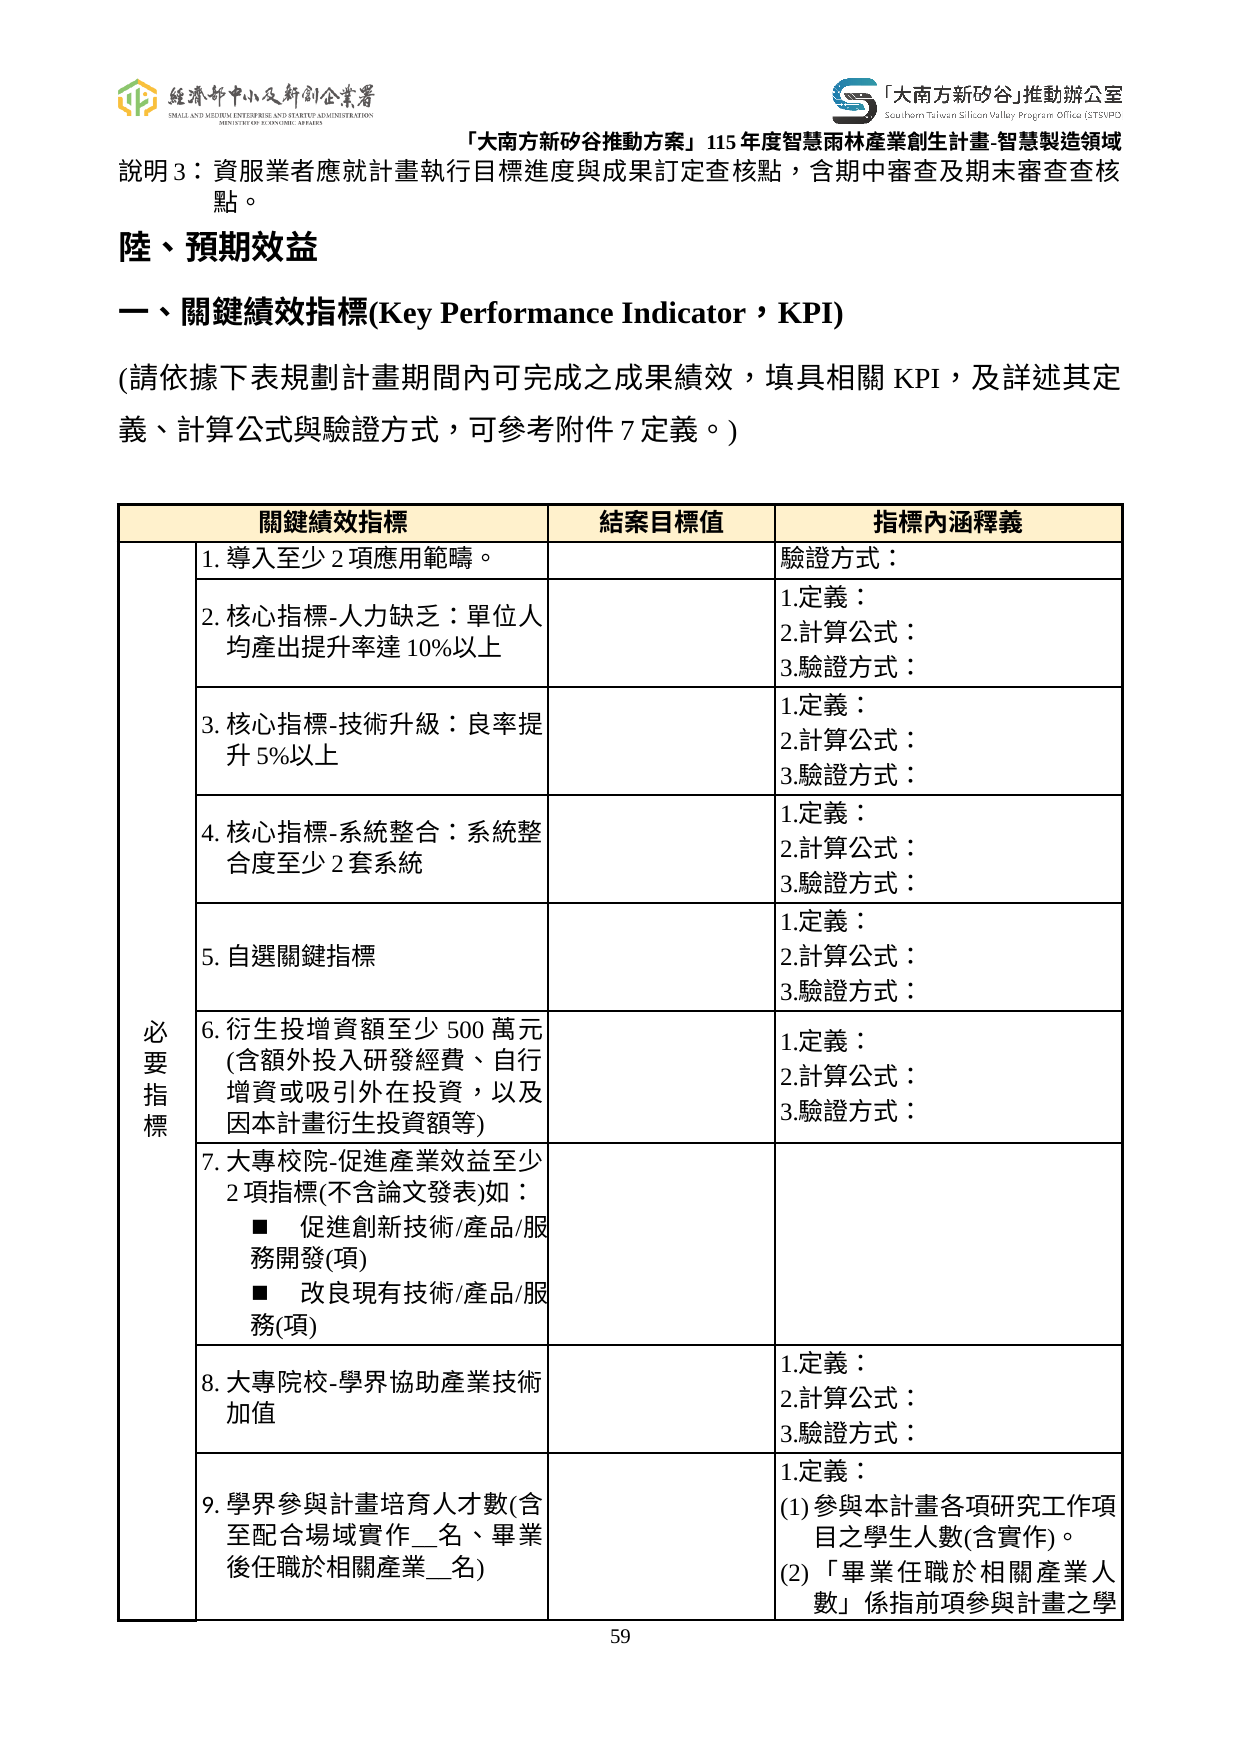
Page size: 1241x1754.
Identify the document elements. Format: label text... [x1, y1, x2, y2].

text (請依據下表規劃計畫期間內可完成之成果績效，填具相關KPI，及詳述其定義、計算公式與驗證方式，可參考附件7定義。) [118, 347, 1122, 451]
table_cell 大專校院-促進產業效益至少2項指標(不含論文發表)如： 促進創新技術/產品/服務開發(項) 改良現有技術/產品/服務(項) [197, 1144, 547, 1344]
table_cell 1.定義： (1) 參與本計畫各項研究工作項目之學生人數(含實作)。 (2) 「畢業任職於相關產業人數」係指前項參與計畫之學 [776, 1454, 1121, 1619]
table_cell 1.定義： 2.計算公式： 3.驗證方式： [776, 1012, 1121, 1142]
table_cell 1.定義： 2.計算公式： 3.驗證方式： [776, 796, 1121, 902]
table_cell 衍生投增資額至少500萬元(含額外投入研發經費、自行增資或吸引外在投資，以及因本計畫衍生投資額等) [197, 1012, 547, 1142]
table_cell 導入至少2項應用範疇。 [197, 543, 547, 578]
table_header 指標內涵釋義 [776, 506, 1121, 541]
table_cell 1.定義： 2.計算公式： 3.驗證方式： [776, 904, 1121, 1010]
table_cell [549, 1346, 774, 1452]
table_cell [549, 904, 774, 1010]
table_header 關鍵績效指標 [120, 506, 547, 541]
table_cell 1.定義： 2.計算公式： 3.驗證方式： [776, 1346, 1121, 1452]
subtitle 陸、預期效益 [118, 218, 1122, 270]
table_cell [549, 1454, 774, 1619]
table_cell 核心指標-人力缺乏：單位人均產出提升率達10%以上 [197, 580, 547, 686]
table_cell 核心指標-技術升級：良率提升5%以上 [197, 688, 547, 794]
table_cell [549, 688, 774, 794]
text 說明3： 資服業者應就計畫執行目標進度與成果訂定查核點，含期中審查及期末審查查核點。 [118, 155, 1122, 218]
table_cell 1.定義： 2.計算公式： 3.驗證方式： [776, 688, 1121, 794]
table_cell [549, 1144, 774, 1344]
subtitle 一、關鍵績效指標(Key Performance Indicator，KPI) [118, 282, 1122, 334]
table_cell [549, 1012, 774, 1142]
table_cell 核心指標-系統整合：系統整合度至少2套系統 [197, 796, 547, 902]
table_cell [549, 580, 774, 686]
table_cell 大專院校-學界協助產業技術加值 [197, 1346, 547, 1452]
table_cell [776, 1144, 1121, 1344]
table_cell 學界參與計畫培育人才數(含至配合場域實作__名、畢業後任職於相關產業__名) [197, 1454, 547, 1619]
table_cell 1.定義： 2.計算公式： 3.驗證方式： [776, 580, 1121, 686]
table_cell [549, 543, 774, 578]
table_cell 驗證方式： [776, 543, 1121, 578]
table_cell [549, 796, 774, 902]
table_cell 必要指標 [120, 543, 195, 1619]
table_cell 自選關鍵指標 [197, 904, 547, 1010]
table_header 結案目標值 [549, 506, 774, 541]
